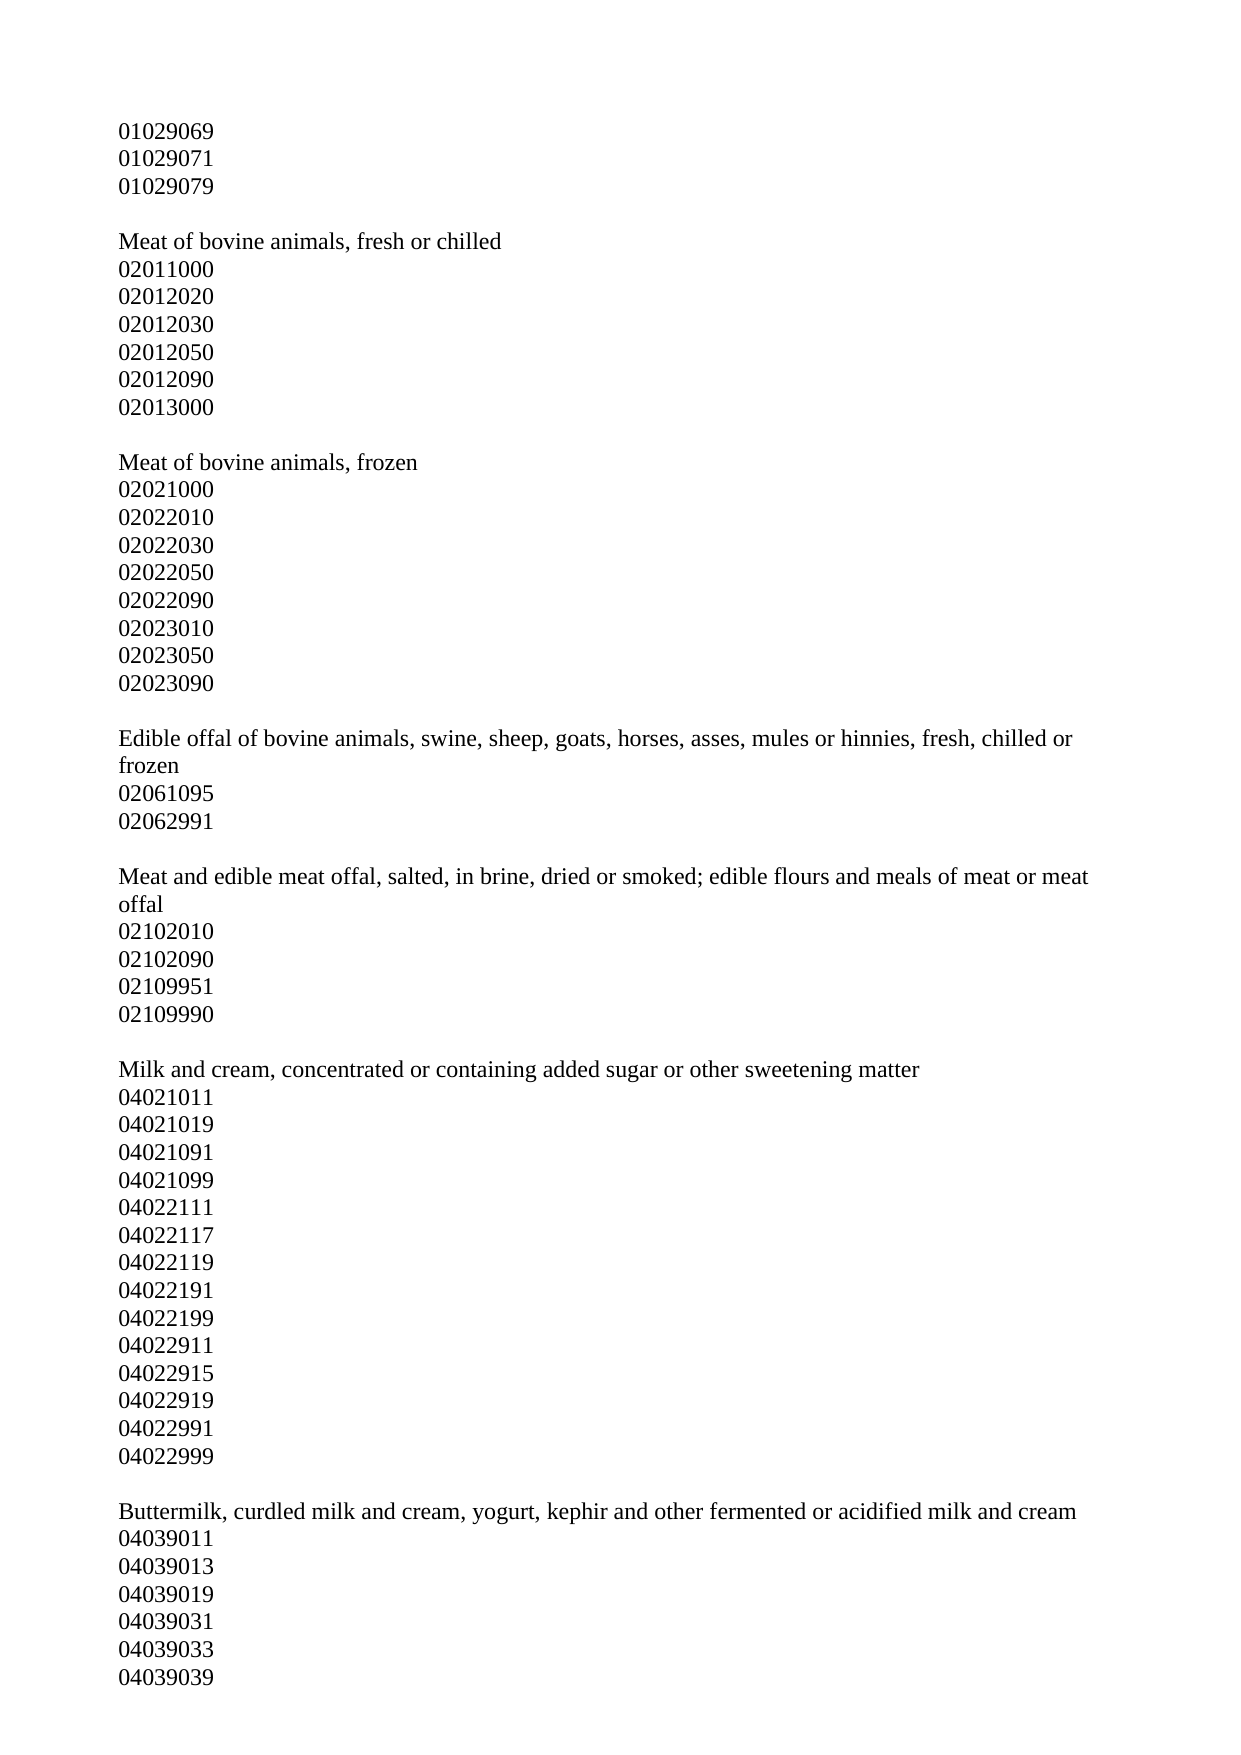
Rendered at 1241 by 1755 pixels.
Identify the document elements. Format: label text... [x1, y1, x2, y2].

text 04039011 [118, 1524, 1122, 1552]
text 04021091 [118, 1138, 1122, 1166]
text 02022090 [118, 586, 1122, 613]
text 04022191 [118, 1276, 1122, 1304]
text 02012030 [118, 310, 1122, 337]
text 02023050 [118, 641, 1122, 669]
text 04022991 [118, 1414, 1122, 1442]
text 04022915 [118, 1359, 1122, 1386]
text Meat and edible meat offal, salted, in brine, dried or smoked; edible flours and meals of meat or meat offal [118, 862, 1122, 917]
text 02061095 [118, 779, 1122, 807]
text 02022030 [118, 531, 1122, 558]
text 02022010 [118, 503, 1122, 531]
text 04022111 [118, 1193, 1122, 1221]
text 04022919 [118, 1386, 1122, 1414]
text 04039031 [118, 1607, 1122, 1635]
text 02023010 [118, 613, 1122, 641]
text 04039013 [118, 1552, 1122, 1580]
text 02102010 [118, 917, 1122, 945]
text 04039039 [118, 1662, 1122, 1690]
text 02013000 [118, 393, 1122, 420]
text 02021000 [118, 476, 1122, 503]
text 02102090 [118, 945, 1122, 972]
text 02012090 [118, 365, 1122, 393]
text Buttermilk, curdled milk and cream, yogurt, kephir and other fermented or acidified milk and cream [118, 1497, 1122, 1524]
text Meat of bovine animals, fresh or chilled [118, 227, 1122, 255]
text 04022117 [118, 1221, 1122, 1248]
text 02062991 [118, 807, 1122, 834]
text 01029079 [118, 172, 1122, 199]
text 02012050 [118, 337, 1122, 365]
text 04039033 [118, 1635, 1122, 1662]
text 04022119 [118, 1248, 1122, 1276]
text Milk and cream, concentrated or containing added sugar or other sweetening matter [118, 1055, 1122, 1083]
text 02023090 [118, 669, 1122, 696]
text 04022199 [118, 1304, 1122, 1331]
text 04022911 [118, 1331, 1122, 1359]
text 02022050 [118, 558, 1122, 586]
text 02012020 [118, 282, 1122, 310]
text 04021099 [118, 1166, 1122, 1193]
text 01029071 [118, 144, 1122, 172]
text 04039019 [118, 1580, 1122, 1607]
text 02109990 [118, 1000, 1122, 1028]
text 02011000 [118, 255, 1122, 282]
text 04021011 [118, 1083, 1122, 1110]
text Edible offal of bovine animals, swine, sheep, goats, horses, asses, mules or hinnies, fresh, chilled or frozen [118, 724, 1122, 779]
text 04021019 [118, 1110, 1122, 1138]
text 04022999 [118, 1442, 1122, 1469]
text Meat of bovine animals, frozen [118, 448, 1122, 476]
text 02109951 [118, 972, 1122, 1000]
text 01029069 [118, 117, 1122, 144]
